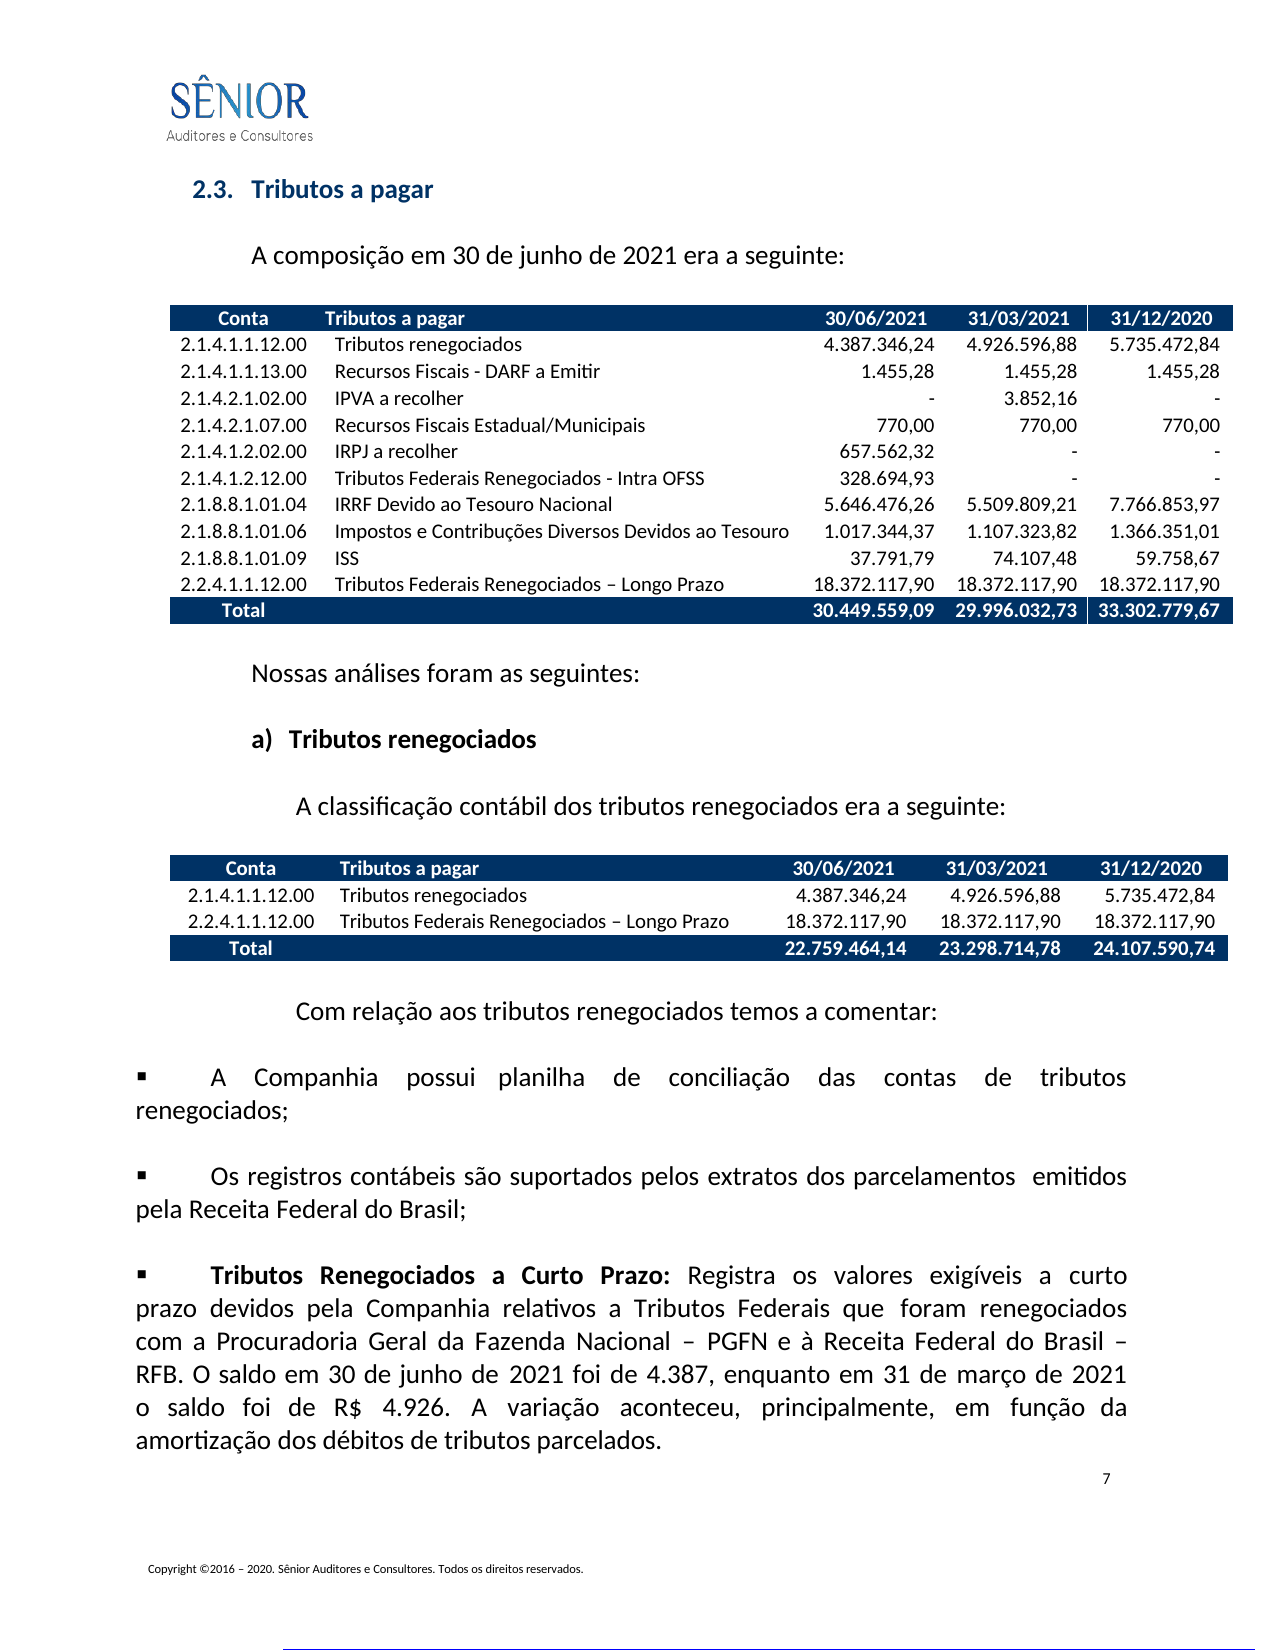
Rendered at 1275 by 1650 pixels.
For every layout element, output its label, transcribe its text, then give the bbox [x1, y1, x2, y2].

table_cell Total [170, 935, 327, 961]
table_cell Recursos Fiscais - DARF a Emitir [316, 360, 802, 386]
list Tributos renegociados [251, 723, 1244, 756]
table_cell 1.455,28 [945, 360, 1087, 386]
table_cell 33.302.779,67 [1088, 597, 1233, 624]
table_cell - [1088, 466, 1233, 493]
table_cell 770,00 [945, 413, 1087, 439]
table_cell 18.372.117,90 [1088, 572, 1233, 597]
text Nossas análises foram as seguintes: [251, 657, 1244, 690]
table_cell - [802, 386, 945, 413]
table_cell 7.766.853,97 [1088, 493, 1233, 519]
table_cell Tributos renegociados [316, 331, 802, 359]
table_cell 4.926.596,88 [923, 881, 1077, 910]
table_cell Tributos Federais Renegociados - Intra OFSS [316, 466, 802, 493]
table_cell 2.1.4.1.2.12.00 [170, 466, 316, 493]
table_cell Tributos Federais Renegociados – Longo Prazo [327, 910, 758, 934]
table_header 31/03/2021 [923, 855, 1077, 881]
list A Companhia possui planilha de conciliação das contas de tributos renegociados; [135, 1060, 1126, 1126]
list Tributos Renegociados a Curto Prazo: Registra os valores exigíveis a curto prazo devidos pela Companhia relativos a Tributos Federais que foram renegociados com a Procuradoria Geral da Fazenda Nacional – PGFN e à Receita Federal do Brasil – RFB. O saldo em 30 de junho de 2021 foi de 4.387, enquanto em 31 de março de 2021 o saldo foi de R$ 4.926. A variação aconteceu, principalmente, em função da amortização dos débitos de tributos parcelados. [135, 1258, 1128, 1457]
table_cell IPVA a recolher [316, 386, 802, 413]
table_cell 1.455,28 [802, 360, 945, 386]
table_cell 2.1.8.8.1.01.09 [170, 546, 316, 572]
table_cell 5.509.809,21 [945, 493, 1087, 519]
table_cell 770,00 [802, 413, 945, 439]
table_cell - [1088, 439, 1233, 466]
table_cell 2.1.4.1.2.02.00 [170, 439, 316, 466]
table_cell 2.1.4.1.1.12.00 [170, 881, 327, 910]
table_cell 770,00 [1088, 413, 1233, 439]
table_cell - [945, 466, 1087, 493]
table_cell 30.449.559,09 [802, 597, 945, 624]
table_header Tributos a pagar [327, 855, 758, 881]
text Com relação aos tributos renegociados temos a comentar: [296, 994, 1244, 1027]
table_cell Total [170, 597, 316, 624]
table_header 31/03/2021 [945, 305, 1087, 331]
table_cell 1.366.351,01 [1088, 519, 1233, 546]
table_cell 2.1.4.1.1.13.00 [170, 360, 316, 386]
table_cell 1.107.323,82 [945, 519, 1087, 546]
list Tributos a pagar [192, 173, 1244, 206]
table_header Conta [170, 305, 316, 331]
table_cell 1.455,28 [1088, 360, 1233, 386]
table_cell 4.387.346,24 [758, 881, 923, 910]
table_header 31/12/2020 [1088, 305, 1233, 331]
table_cell 2.1.4.2.1.02.00 [170, 386, 316, 413]
table_cell 2.2.4.1.1.12.00 [170, 572, 316, 597]
table_cell 24.107.590,74 [1077, 935, 1228, 961]
table_cell 18.372.117,90 [802, 572, 945, 597]
table_header 30/06/2021 [758, 855, 923, 881]
table_cell 59.758,67 [1088, 546, 1233, 572]
text 7 [135, 1468, 1110, 1488]
table_cell 18.372.117,90 [945, 572, 1087, 597]
table_cell 37.791,79 [802, 546, 945, 572]
table_cell 328.694,93 [802, 466, 945, 493]
table_cell 4.387.346,24 [802, 331, 945, 359]
table_cell 5.735.472,84 [1077, 881, 1228, 910]
table_cell 2.1.4.1.1.12.00 [170, 331, 316, 359]
table_cell 29.996.032,73 [945, 597, 1087, 624]
table_cell ISS [316, 546, 802, 572]
table_cell [316, 597, 802, 624]
table_cell 657.562,32 [802, 439, 945, 466]
table_cell Impostos e Contribuções Diversos Devidos ao Tesouro [316, 519, 802, 546]
table_cell - [945, 439, 1087, 466]
table_cell 5.646.476,26 [802, 493, 945, 519]
table_cell 2.1.4.2.1.07.00 [170, 413, 316, 439]
table_cell [327, 935, 758, 961]
table_cell 18.372.117,90 [1077, 910, 1228, 934]
table_header Conta [170, 855, 327, 881]
table_cell IRRF Devido ao Tesouro Nacional [316, 493, 802, 519]
table_cell 2.2.4.1.1.12.00 [170, 910, 327, 934]
table_cell 5.735.472,84 [1088, 331, 1233, 359]
table_cell 3.852,16 [945, 386, 1087, 413]
table_cell 23.298.714,78 [923, 935, 1077, 961]
table_header Tributos a pagar [316, 305, 802, 331]
table_cell Tributos renegociados [327, 881, 758, 910]
table_cell 22.759.464,14 [758, 935, 923, 961]
table_cell 18.372.117,90 [758, 910, 923, 934]
table_cell 18.372.117,90 [923, 910, 1077, 934]
table_cell Recursos Fiscais Estadual/Municipais [316, 413, 802, 439]
text A classificação contábil dos tributos renegociados era a seguinte: [296, 789, 1244, 822]
table_cell - [1088, 386, 1233, 413]
table_cell 2.1.8.8.1.01.06 [170, 519, 316, 546]
table_cell 2.1.8.8.1.01.04 [170, 493, 316, 519]
table_header 31/12/2020 [1077, 855, 1228, 881]
table_header 30/06/2021 [802, 305, 945, 331]
table_cell 1.017.344,37 [802, 519, 945, 546]
table_cell 4.926.596,88 [945, 331, 1087, 359]
text A composição em 30 de junho de 2021 era a seguinte: [251, 238, 1244, 272]
list Os registros contábeis são suportados pelos extratos dos parcelamentos emitidos pela Receita Federal do Brasil; [135, 1159, 1127, 1225]
table_cell Tributos Federais Renegociados – Longo Prazo [316, 572, 802, 597]
table_cell 74.107,48 [945, 546, 1087, 572]
table_cell IRPJ a recolher [316, 439, 802, 466]
